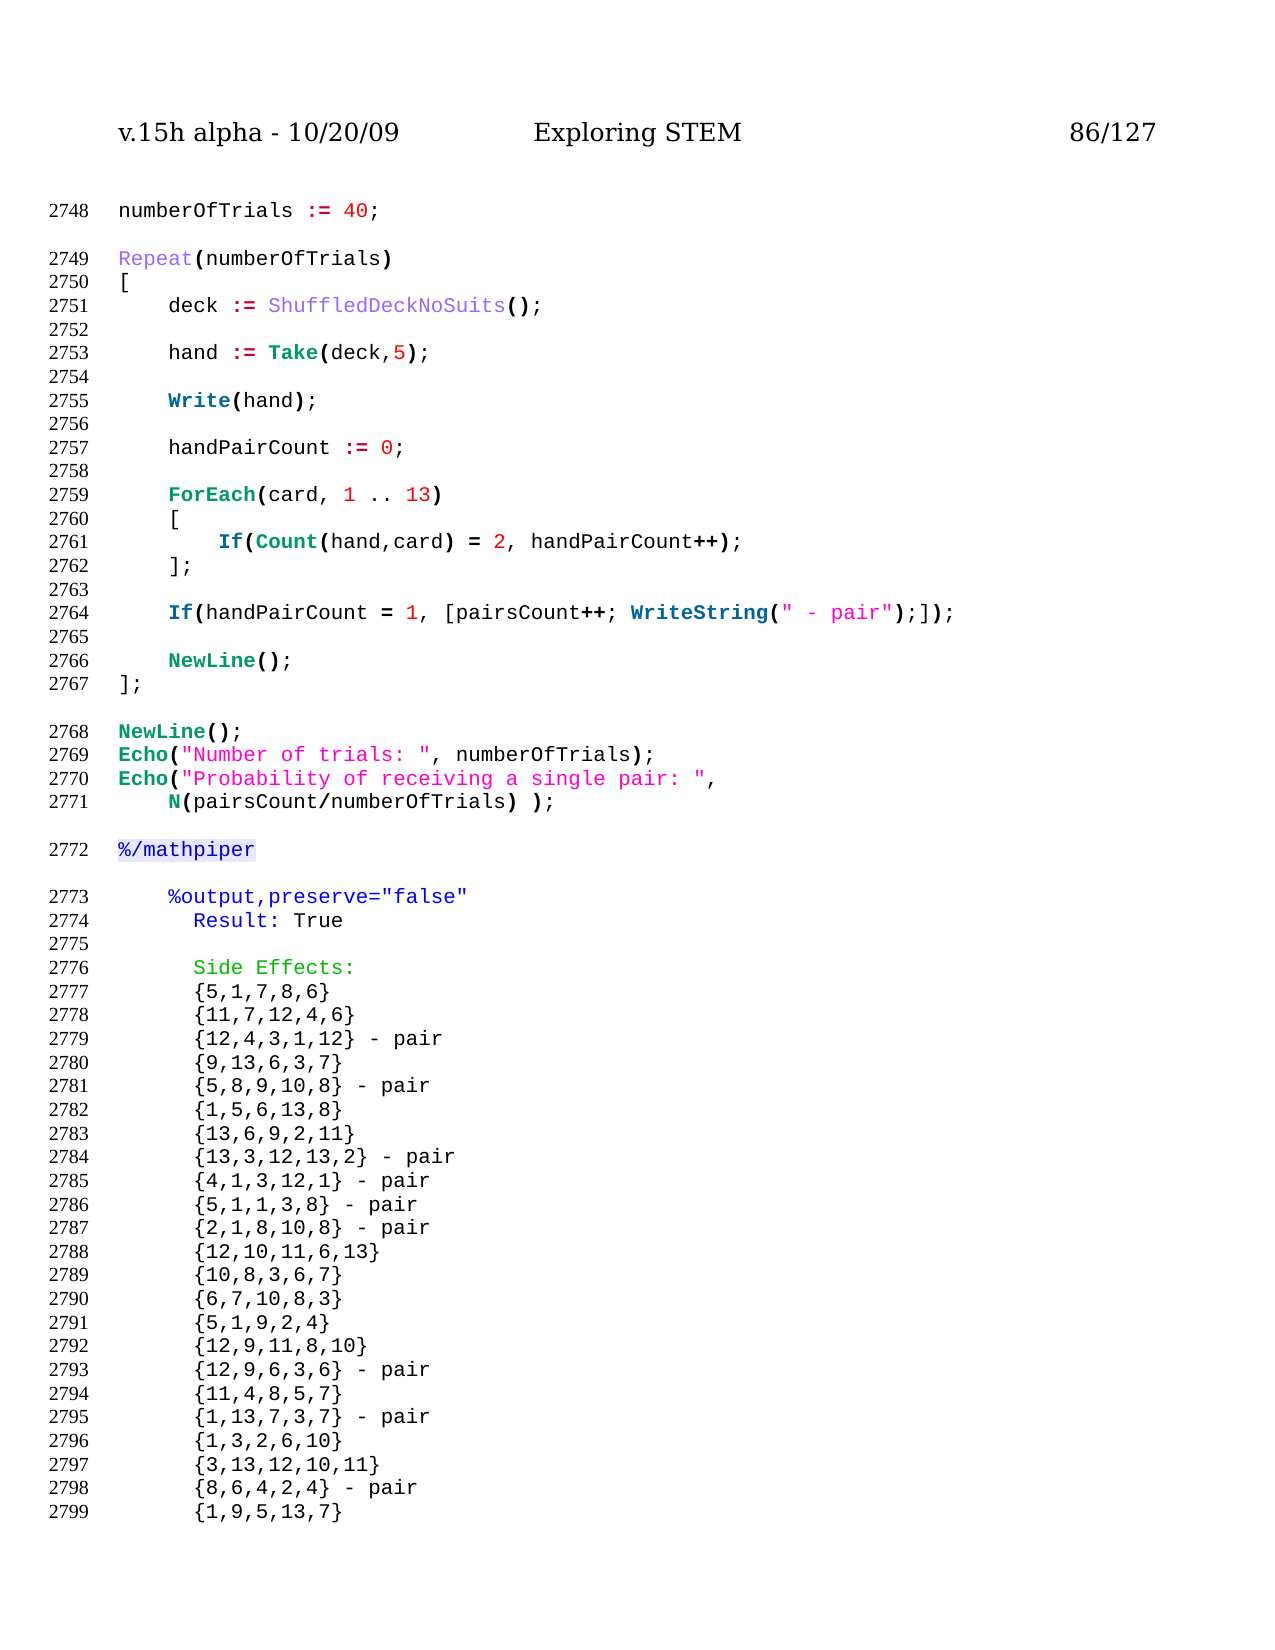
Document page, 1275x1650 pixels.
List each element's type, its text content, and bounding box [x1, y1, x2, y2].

text numberOfTrials := 40; [118, 200, 1157, 224]
text {1,3,2,6,10} [118, 1430, 1157, 1454]
text {12,9,11,8,10} [118, 1335, 1157, 1359]
text {8,6,4,2,4} - pair [118, 1477, 1157, 1501]
text Result: True [118, 910, 1157, 933]
text {11,4,8,5,7} [118, 1383, 1157, 1406]
text {5,1,1,3,8} - pair [118, 1193, 1157, 1217]
text Write(hand); [118, 389, 1157, 413]
text NewLine(); [118, 650, 1157, 673]
text ]; [118, 673, 1157, 697]
text Side Effects: [118, 957, 1157, 981]
text deck := ShuffledDeckNoSuits(); [118, 295, 1157, 319]
text {5,1,9,2,4} [118, 1312, 1157, 1335]
text {13,3,12,13,2} - pair [118, 1146, 1157, 1170]
text hand := Take(deck,5); [118, 342, 1157, 366]
text {12,9,6,3,6} - pair [118, 1359, 1157, 1383]
text Echo("Number of trials: ", numberOfTrials); [118, 744, 1157, 768]
text {1,13,7,3,7} - pair [118, 1406, 1157, 1430]
text {2,1,8,10,8} - pair [118, 1217, 1157, 1241]
text {11,7,12,4,6} [118, 1004, 1157, 1028]
text NewLine(); [118, 721, 1157, 744]
text %output,preserve="false" [118, 886, 1157, 910]
text ]; [118, 555, 1157, 579]
text {1,9,5,13,7} [118, 1501, 1157, 1524]
text {1,5,6,13,8} [118, 1099, 1157, 1123]
text [ [118, 271, 1157, 295]
text Repeat(numberOfTrials) [118, 248, 1157, 271]
text {12,4,3,1,12} - pair [118, 1028, 1157, 1052]
text {10,8,3,6,7} [118, 1264, 1157, 1288]
text If(handPairCount = 1, [pairsCount++; WriteString(" - pair");]); [118, 602, 1157, 626]
text {9,13,6,3,7} [118, 1052, 1157, 1075]
text N(pairsCount/numberOfTrials) ); [118, 792, 1157, 815]
text %/mathpiper [118, 839, 1157, 862]
text If(Count(hand,card) = 2, handPairCount++); [118, 531, 1157, 555]
text {4,1,3,12,1} - pair [118, 1170, 1157, 1193]
text [ [118, 508, 1157, 531]
text {12,10,11,6,13} [118, 1241, 1157, 1264]
text {13,6,9,2,11} [118, 1123, 1157, 1146]
text {6,7,10,8,3} [118, 1288, 1157, 1312]
text handPairCount := 0; [118, 437, 1157, 461]
text {5,8,9,10,8} - pair [118, 1075, 1157, 1099]
text ForEach(card, 1 .. 13) [118, 484, 1157, 508]
text {5,1,7,8,6} [118, 981, 1157, 1004]
text {3,13,12,10,11} [118, 1454, 1157, 1477]
text Echo("Probability of receiving a single pair: ", [118, 768, 1157, 792]
